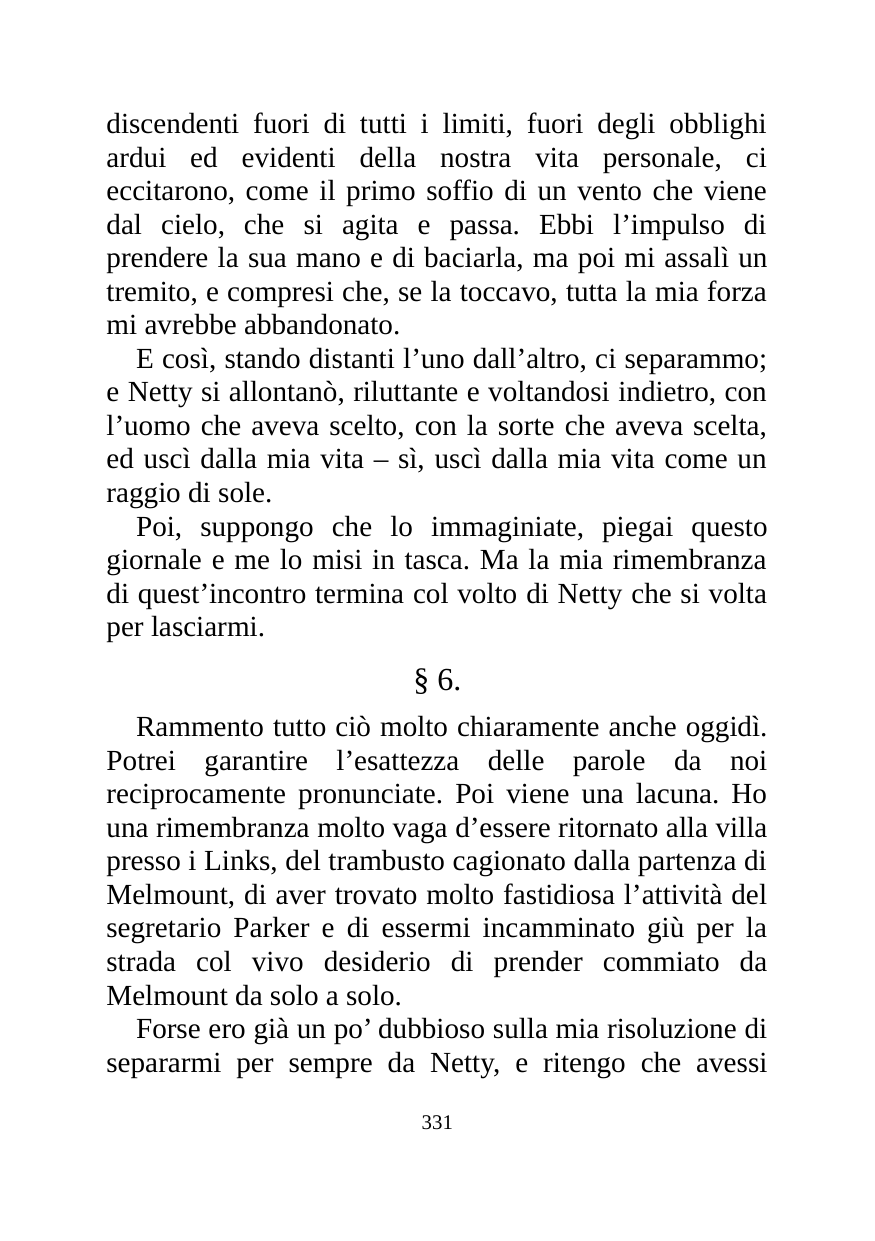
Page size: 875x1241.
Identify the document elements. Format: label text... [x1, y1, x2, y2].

text Forse ero già un po’ dubbioso sulla mia risoluzione di separarmi per sempre da Netty, e ritengo che avessi [106, 1011, 768, 1078]
subtitle § 6. [106, 661, 768, 697]
text Rammento tutto ciò molto chiaramente anche oggidì. Potrei garantire l’esattezza delle parole da noi reciprocamente pronunciate. Poi viene una lacuna. Ho una rimembranza molto vaga d’essere ritornato alla villa presso i Links, del trambusto cagionato dalla partenza di Melmount, di aver trovato molto fastidiosa l’attività del segretario Parker e di essermi incamminato giù per la strada col vivo desiderio di prender commiato da Melmount da solo a solo. [106, 709, 768, 1011]
text discendenti fuori di tutti i limiti, fuori degli obblighi ardui ed evidenti della nostra vita personale, ci eccitarono, come il primo soffio di un vento che viene dal cielo, che si agita e passa. Ebbi l’impulso di prendere la sua mano e di baciarla, ma poi mi assalì un tremito, e compresi che, se la toccavo, tutta la mia forza mi avrebbe abbandonato. [106, 106, 768, 341]
text Poi, suppongo che lo immaginiate, piegai questo giornale e me lo misi in tasca. Ma la mia rimembranza di quest’incontro termina col volto di Netty che si volta per lasciarmi. [106, 509, 768, 643]
text E così, stando distanti l’uno dall’altro, ci separammo; e Netty si allontanò, riluttante e voltandosi indietro, con l’uomo che aveva scelto, con la sorte che aveva scelta, ed uscì dalla mia vita – sì, uscì dalla mia vita come un raggio di sole. [106, 341, 768, 509]
